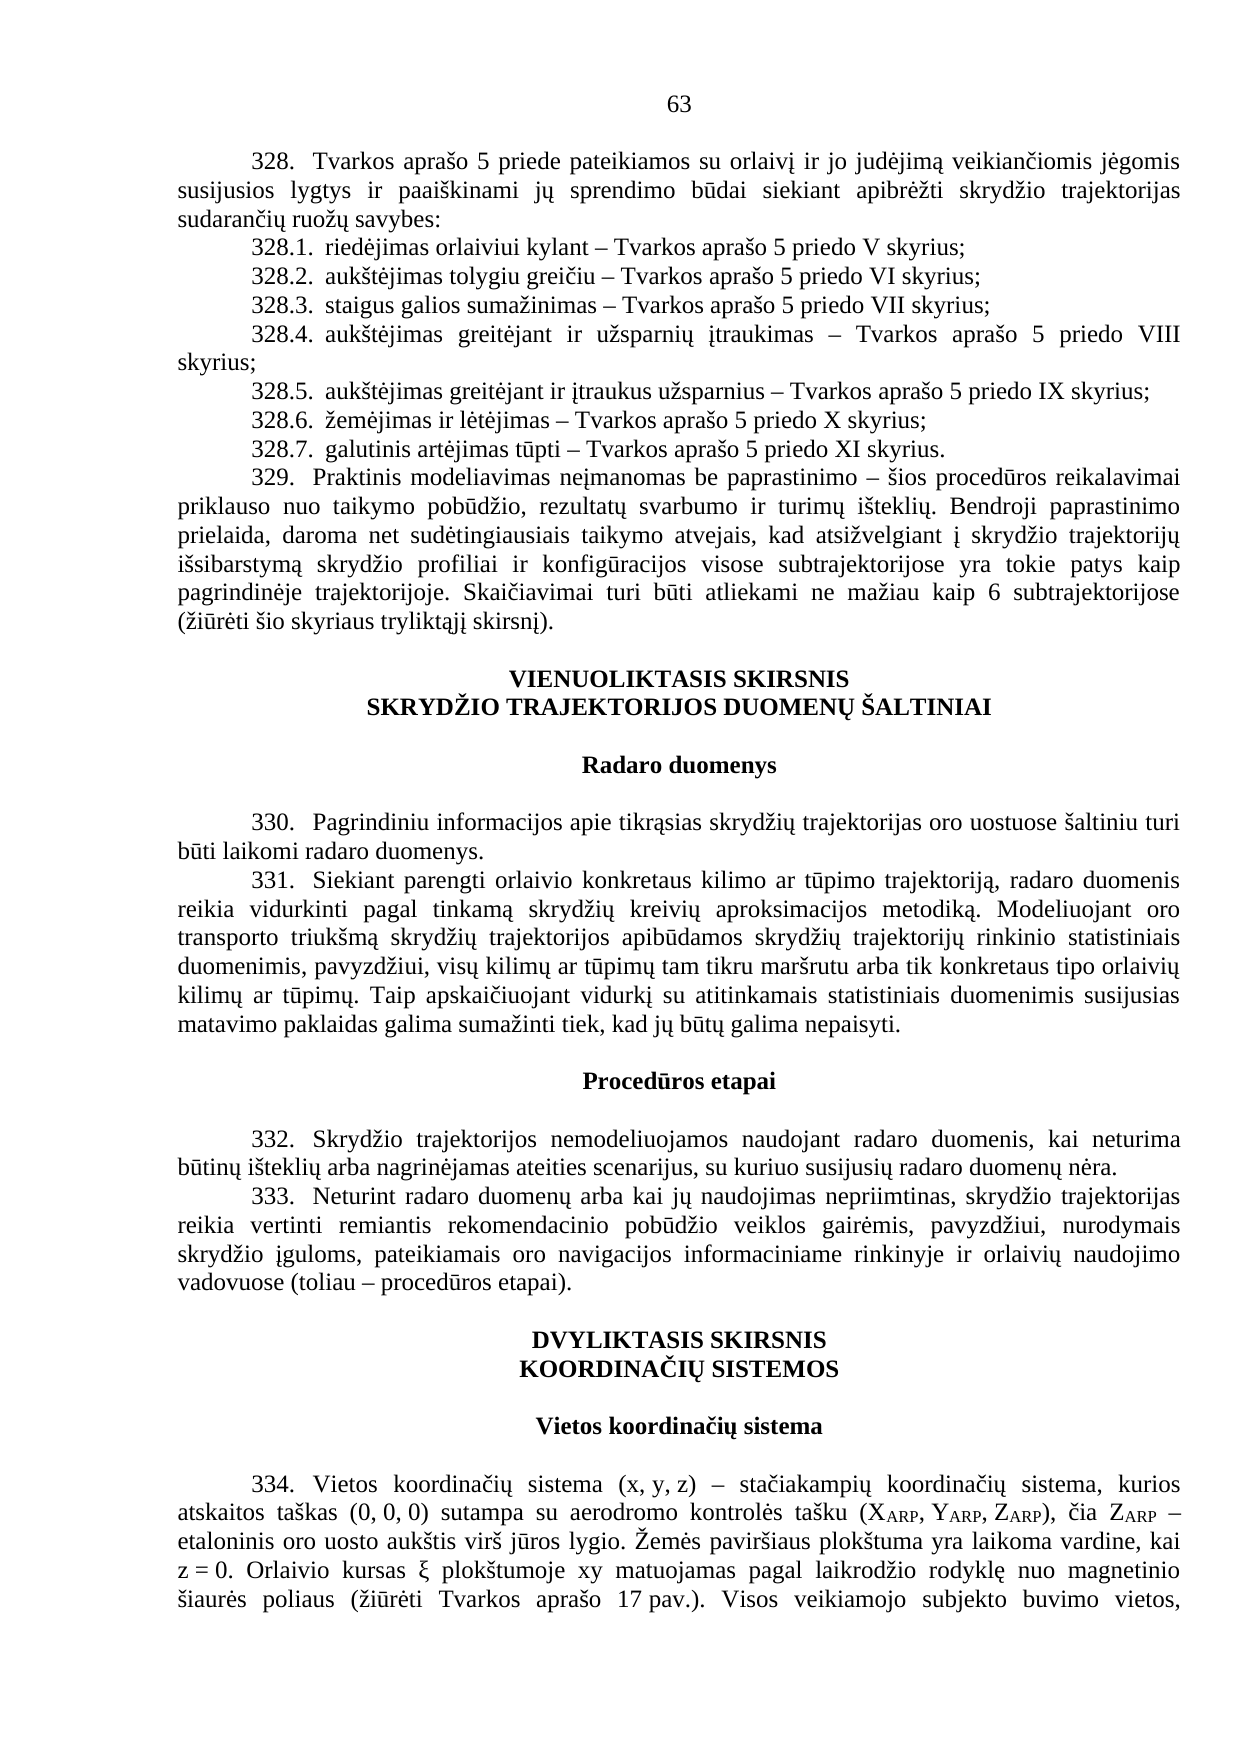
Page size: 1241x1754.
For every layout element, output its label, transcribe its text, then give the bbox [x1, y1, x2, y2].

text 329. Praktinis modeliavimas neįmanomas be paprastinimo – šios procedūros reikalavimai priklauso nuo taikymo pobūdžio, rezultatų svarbumo ir turimų išteklių. Bendroji paprastinimo prielaida, daroma net sudėtingiausiais taikymo atvejais, kad atsižvelgiant į skrydžio trajektorijų išsibarstymą skrydžio profiliai ir konfigūracijos visose subtrajektorijose yra tokie patys kaip pagrindinėje trajektorijoje. Skaičiavimai turi būti atliekami ne mažiau kaip 6 subtrajektorijose (žiūrėti šio skyriaus tryliktąjį skirsnį). [177, 462, 1181, 635]
text 328.7. galutinis artėjimas tūpti – Tvarkos aprašo 5 priedo XI skyrius. [177, 434, 1181, 462]
text 328.3. staigus galios sumažinimas – Tvarkos aprašo 5 priedo VII skyrius; [177, 290, 1181, 319]
text 328.6. žemėjimas ir lėtėjimas – Tvarkos aprašo 5 priedo X skyrius; [177, 405, 1181, 434]
text DVYLIKTASIS SKIRSNIS [177, 1325, 1181, 1354]
text 331. Siekiant parengti orlaivio konkretaus kilimo ar tūpimo trajektoriją, radaro duomenis reikia vidurkinti pagal tinkamą skrydžių kreivių aproksimacijos metodiką. Modeliuojant oro transporto triukšmą skrydžių trajektorijos apibūdamos skrydžių trajektorijų rinkinio statistiniais duomenimis, pavyzdžiui, visų kilimų ar tūpimų tam tikru maršrutu arba tik konkretaus tipo orlaivių kilimų ar tūpimų. Taip apskaičiuojant vidurkį su atitinkamais statistiniais duomenimis susijusias matavimo paklaidas galima sumažinti tiek, kad jų būtų galima nepaisyti. [177, 865, 1181, 1037]
text 328.5. aukštėjimas greitėjant ir įtraukus užsparnius – Tvarkos aprašo 5 priedo IX skyrius; [177, 376, 1181, 405]
text 328.1. riedėjimas orlaiviui kylant – Tvarkos aprašo 5 priedo V skyrius; [177, 232, 1181, 261]
text 334. Vietos koordinačių sistema (x, y, z) – stačiakampių koordinačių sistema, kurios atskaitos taškas (0, 0, 0) sutampa su aerodromo kontrolės tašku (XARP, YARP, ZARP), čia ZARP – etaloninis oro uosto aukštis virš jūros lygio. Žemės paviršiaus plokštuma yra laikoma vardine, kai z = 0. Orlaivio kursas ξ plokštumoje xy matuojamas pagal laikrodžio rodyklę nuo magnetinio šiaurės poliaus (žiūrėti Tvarkos aprašo 17 pav.). Visos veikiamojo subjekto buvimo vietos, [177, 1469, 1181, 1612]
text 330. Pagrindiniu informacijos apie tikrąsias skrydžių trajektorijas oro uostuose šaltiniu turi būti laikomi radaro duomenys. [177, 807, 1181, 865]
text 328.2. aukštėjimas tolygiu greičiu – Tvarkos aprašo 5 priedo VI skyrius; [177, 261, 1181, 290]
text VIENUOLIKTASIS SKIRSNIS [177, 664, 1181, 692]
text Vietos koordinačių sistema [177, 1411, 1181, 1440]
text 328. Tvarkos aprašo 5 priede pateikiamos su orlaivį ir jo judėjimą veikiančiomis jėgomis susijusios lygtys ir paaiškinami jų sprendimo būdai siekiant apibrėžti skrydžio trajektorijas sudarančių ruožų savybes: [177, 146, 1181, 232]
text 332. Skrydžio trajektorijos nemodeliuojamos naudojant radaro duomenis, kai neturima būtinų išteklių arba nagrinėjamas ateities scenarijus, su kuriuo susijusių radaro duomenų nėra. [177, 1124, 1181, 1181]
text KOORDINAČIŲ SISTEMOS [177, 1354, 1181, 1382]
text 328.4. aukštėjimas greitėjant ir užsparnių įtraukimas – Tvarkos aprašo 5 priedo VIII skyrius; [177, 319, 1181, 376]
text Procedūros etapai [177, 1066, 1181, 1095]
text Radaro duomenys [177, 750, 1181, 779]
text SKRYDŽIO TRAJEKTORIJOS DUOMENŲ ŠALTINIAI [177, 692, 1181, 721]
text 333. Neturint radaro duomenų arba kai jų naudojimas nepriimtinas, skrydžio trajektorijas reikia vertinti remiantis rekomendacinio pobūdžio veiklos gairėmis, pavyzdžiui, nurodymais skrydžio įguloms, pateikiamais oro navigacijos informaciniame rinkinyje ir orlaivių naudojimo vadovuose (toliau – procedūros etapai). [177, 1181, 1181, 1296]
